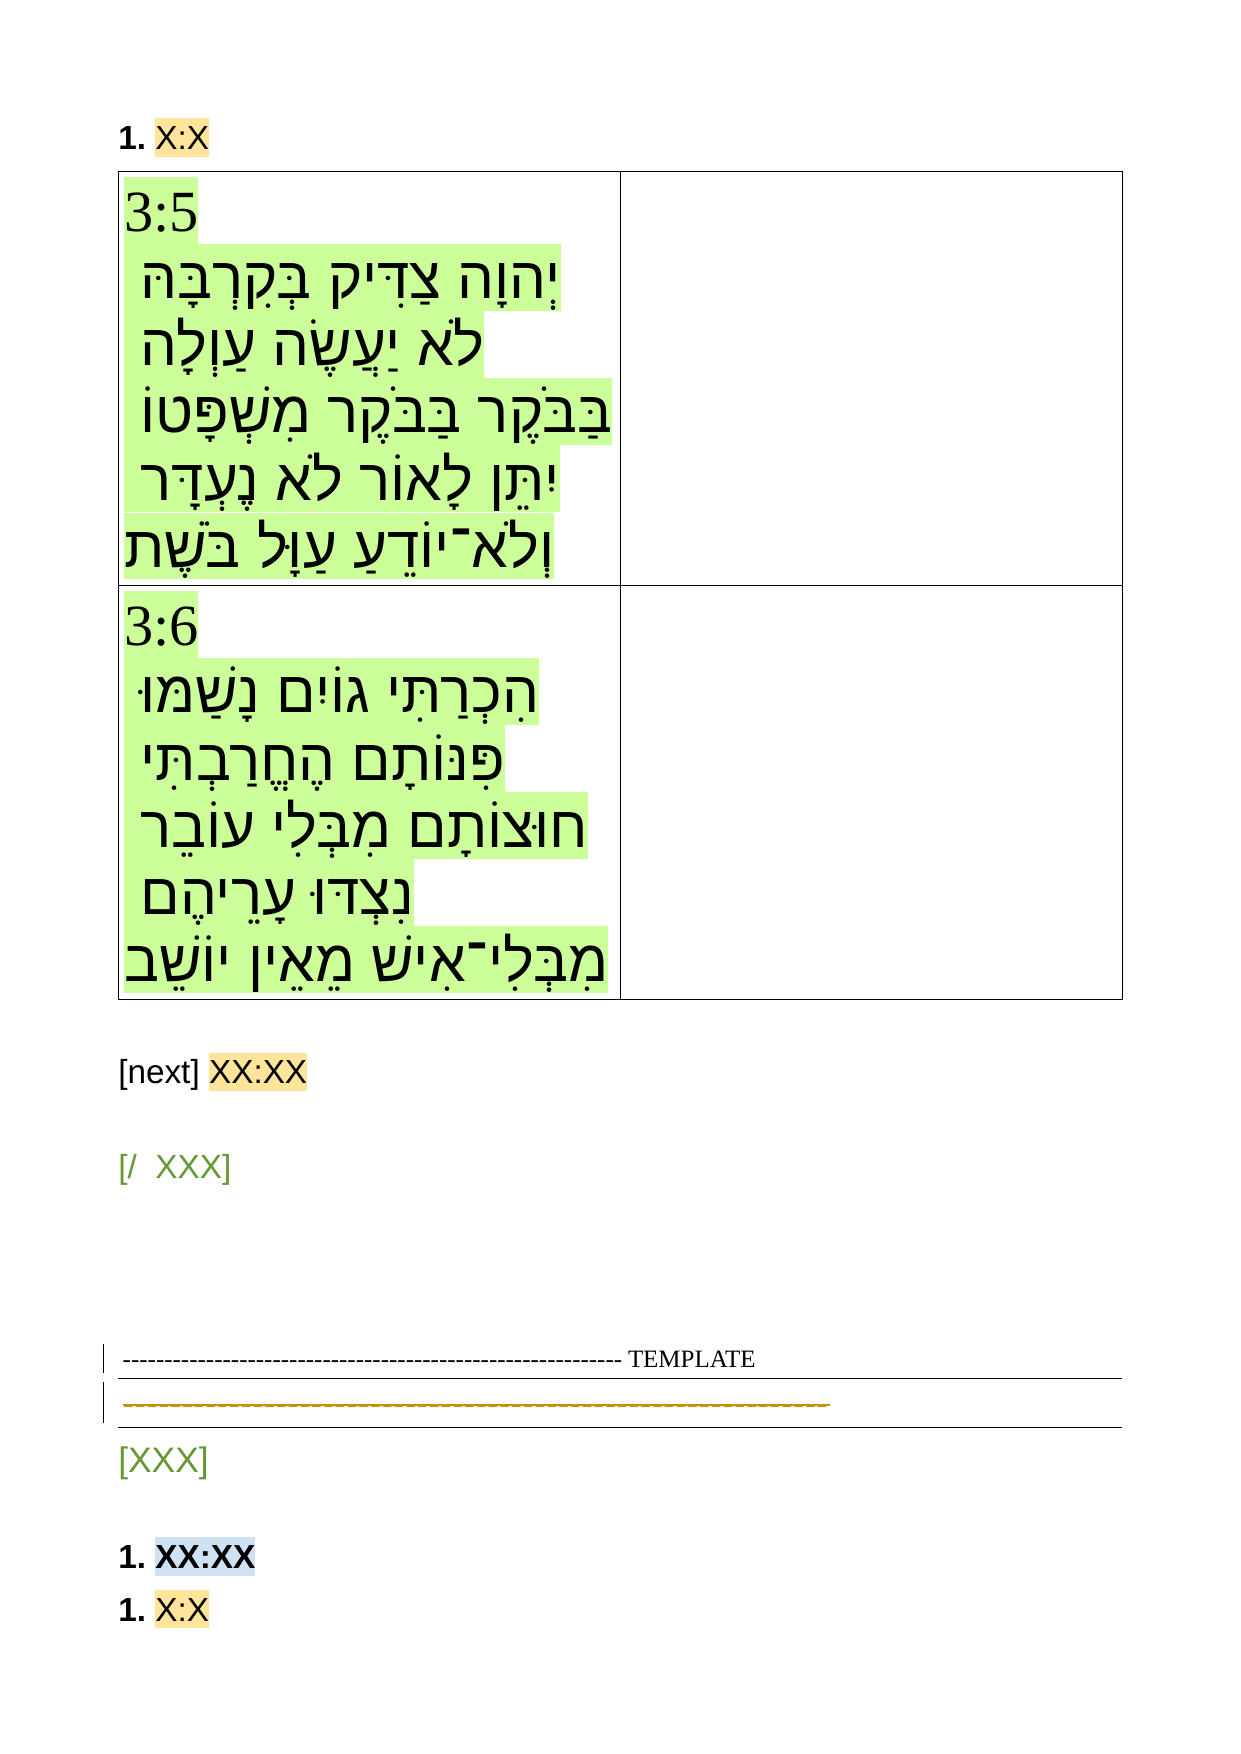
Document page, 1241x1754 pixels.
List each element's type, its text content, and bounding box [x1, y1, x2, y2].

text 1. X:X [118, 1590, 1122, 1628]
text [XXX] [118, 1440, 1122, 1480]
table_cell [621, 586, 1122, 999]
text [/ XXX] [118, 1147, 1122, 1185]
text [next] XX:XX [118, 1052, 1122, 1091]
table_header [621, 172, 1122, 585]
table_cell 3:6 הִכְרַתִּי גוֹיִם נָשַׁמּוּ פִּנּוֹתָם הֶחֱרַבְתִּי חוּצוֹתָם מִבְּלִי עוֹבֵר נִצְדּוּ עָרֵיהֶם מִבְּלִי־אִישׁ מֵאֵין יוֹשֵׁב [119, 586, 620, 999]
text ------------------------------------------------------------ TEMPLATE [118, 1340, 1122, 1378]
text 1. XX:XX [118, 1537, 1122, 1576]
text 1. X:X [118, 118, 1122, 157]
table_header 3:5 יְהוָה צַדִּיק בְּקִרְבָּהּ לֹא יַעֲשֶׂה עַוְלָה בַּבֹּקֶר בַּבֹּקֶר מִשְׁפָּטוֹ יִתֵּן לָאוֹר לֹא נֶעְדָּר וְלֹא־יוֹדֵעַ עַוָּל בֹּשֶׁת [119, 172, 620, 585]
